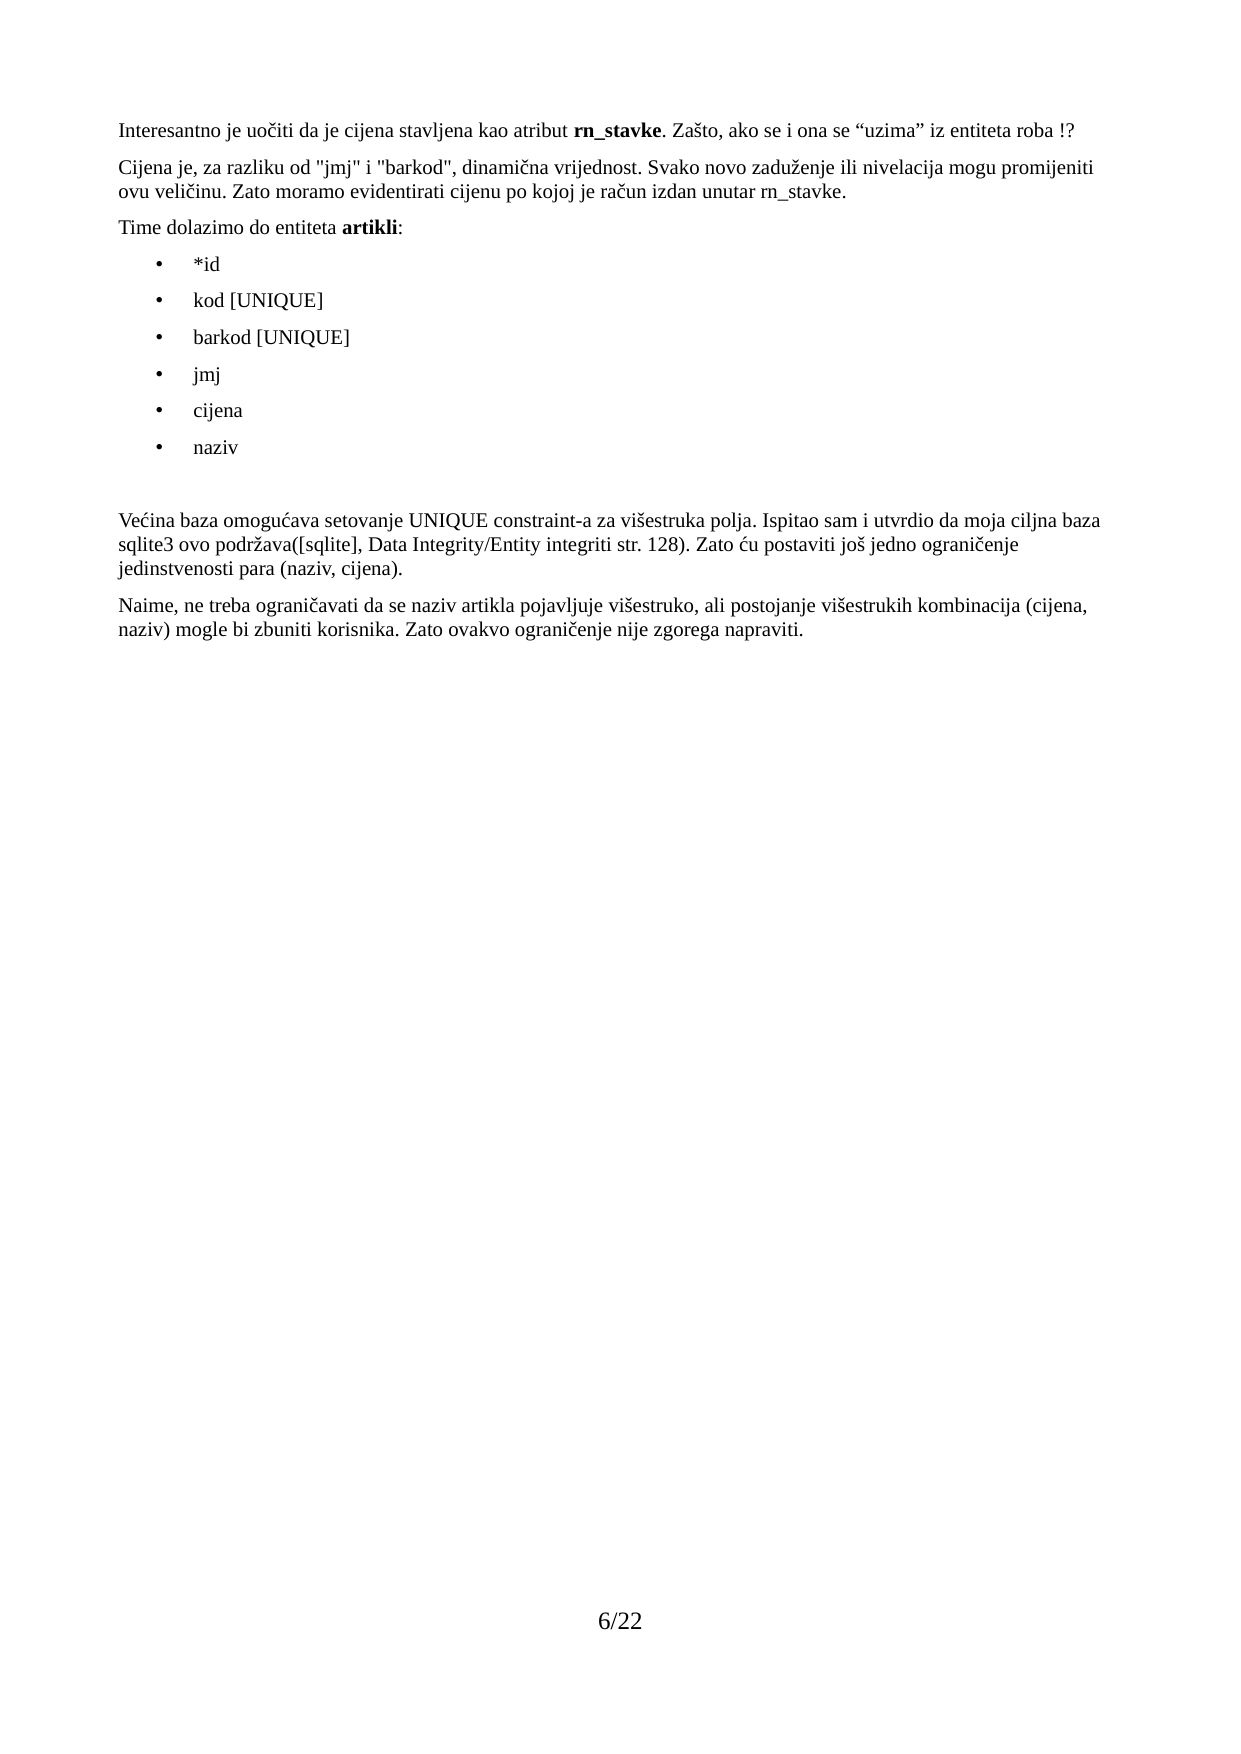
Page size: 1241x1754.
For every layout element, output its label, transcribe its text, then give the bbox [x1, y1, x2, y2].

list naziv [156, 435, 1122, 459]
text Većina baza omogućava setovanje UNIQUE constraint-a za višestruka polja. Ispitao sam i utvrdio da moja ciljna baza sqlite3 ovo podržava([sqlite], Data Integrity/Entity integriti str. 128). Zato ću postaviti još jedno ograničenje jedinstvenosti para (naziv, cijena). [118, 508, 1122, 580]
list jmj [156, 362, 1122, 386]
list cijena [156, 398, 1122, 422]
list barkod [UNIQUE] [156, 325, 1122, 349]
list kod [UNIQUE] [156, 288, 1122, 312]
text Cijena je, za razliku od "jmj" i "barkod", dinamična vrijednost. Svako novo zaduženje ili nivelacija mogu promijeniti ovu veličinu. Zato moramo evidentirati cijenu po kojoj je račun izdan unutar rn_stavke. [118, 155, 1122, 203]
text Time dolazimo do entiteta artikli: [118, 215, 1122, 239]
list *id [156, 252, 1122, 276]
text Naime, ne treba ograničavati da se naziv artikla pojavljuje višestruko, ali postojanje višestrukih kombinacija (cijena, naziv) mogle bi zbuniti korisnika. Zato ovakvo ograničenje nije zgorega napraviti. [118, 592, 1122, 641]
text Interesantno je uočiti da je cijena stavljena kao atribut rn_stavke. Zašto, ako se i ona se “uzima” iz entiteta roba !? [118, 118, 1122, 142]
